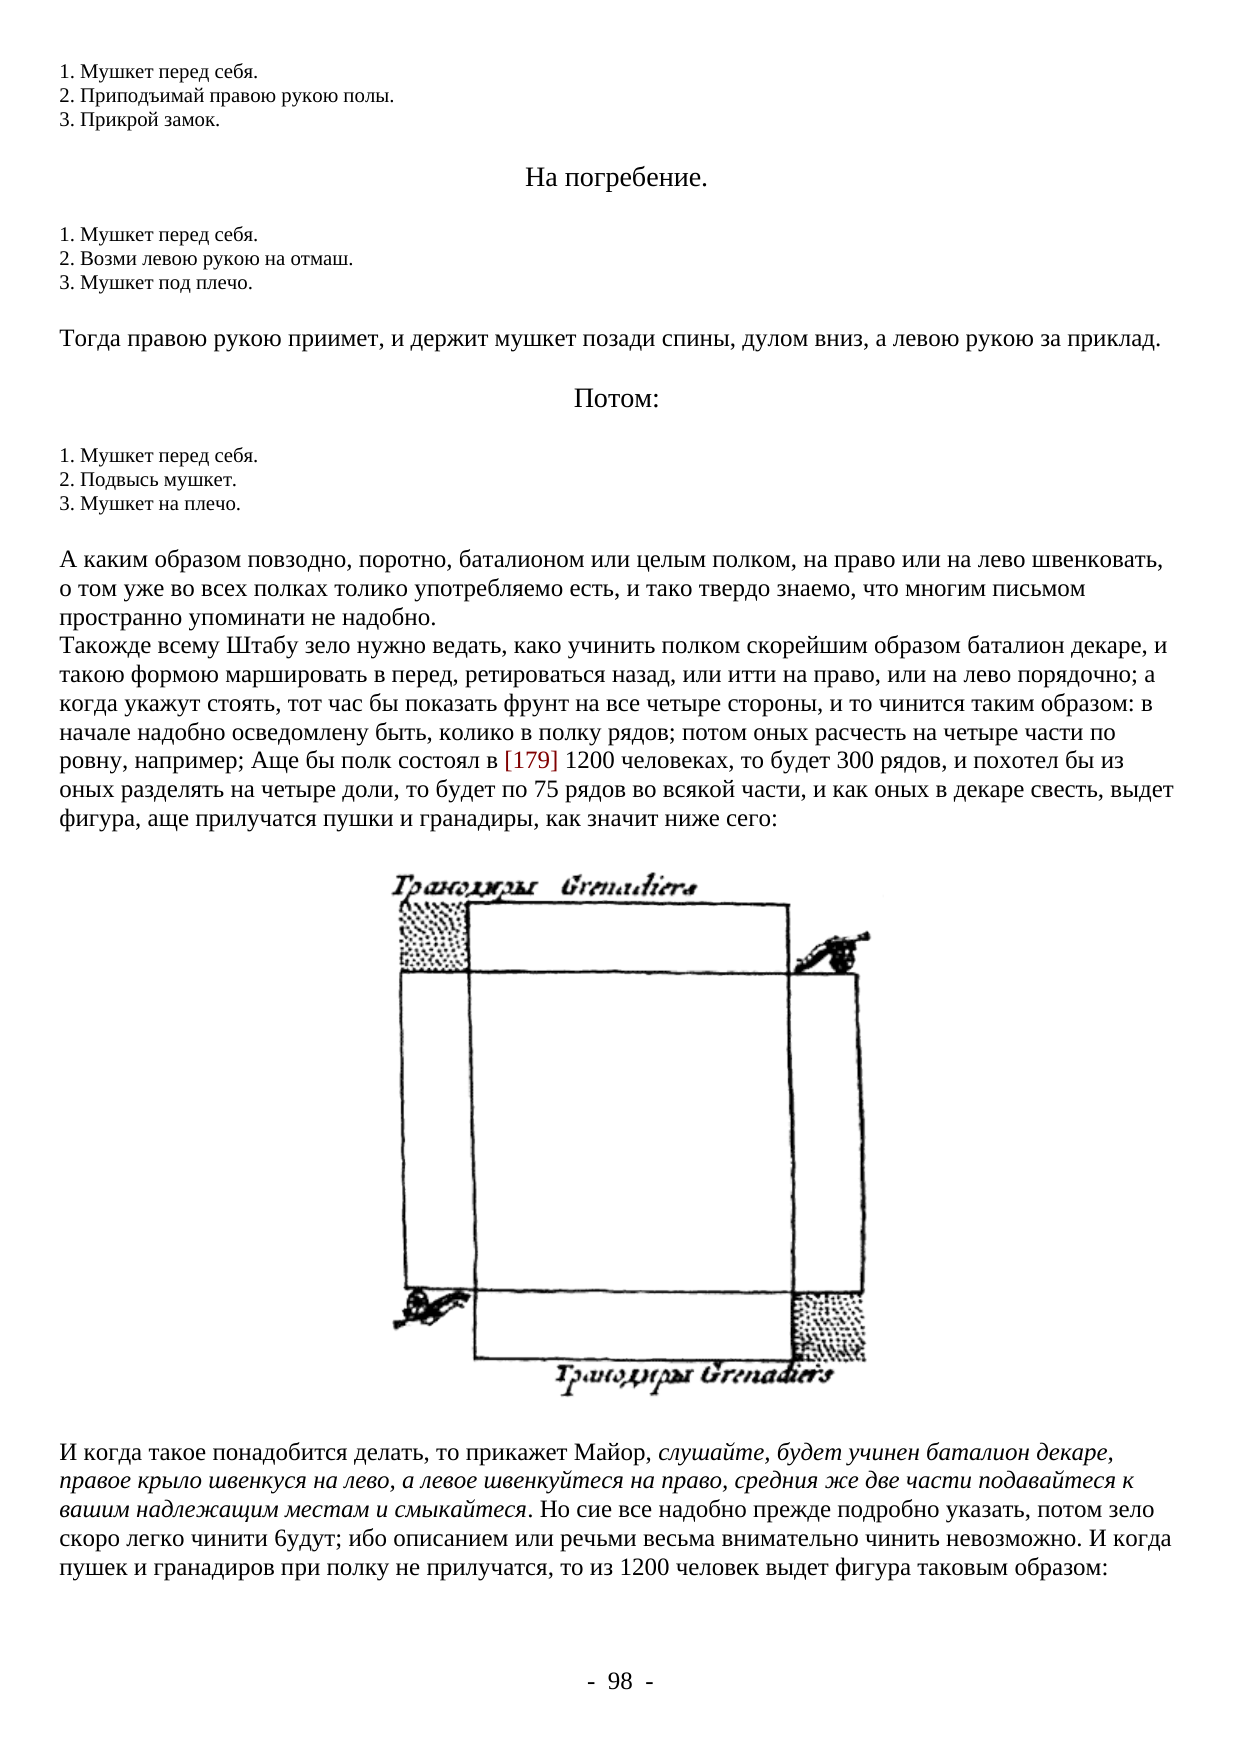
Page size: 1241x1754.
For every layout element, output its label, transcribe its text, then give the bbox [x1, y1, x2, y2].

text 1. Мушкет перед себя. 2. Возми левою рукою на отмаш. 3. Мушкет под плечо. [59, 222, 1181, 294]
picture [348, 862, 892, 1407]
text А каким образом повзодно, поротно, баталионом или целым полком, на право или на лево швенковать, о том уже во всех полках толико употребляемо есть, и тако твердо знаемо, что многим письмом пространно упоминати не надобно. Такожде всему Штабу зело нужно ведать, како учинить полком скорейшим образом баталион декаре, и такою формою маршировать в перед, ретироваться назад, или итти на право, или на лево порядочно; а когда укажут стоять, тот час бы показать фрунт на все четыре стороны, и то чинится таким образом: в начале надобно осведомлену быть, колико в полку рядов; потом оных расчесть на четыре части по ровну, например; Аще бы полк состоял в [179] 1200 человеках, то будет 300 рядов, и похотел бы из оных разделять на четыре доли, то будет по 75 рядов во всякой части, и как оных в декаре свесть, выдет фигура, аще прилучатся пушки и гранадиры, как значит ниже сего: [59, 544, 1181, 832]
text Тогда правою рукою приимет, и держит мушкет позади спины, дулом вниз, а левою рукою за приклад. [59, 323, 1181, 352]
text 1. Мушкет перед себя. 2. Подвысь мушкет. 3. Мушкет на плечо. [59, 443, 1181, 515]
text На погребение. [59, 160, 1181, 193]
text И когда такое понадобится делать, то прикажет Майор, слушайте, будет учинен баталион декаре, правое крыло швенкуся на лево, а левое швенкуйтеся на право, средния же две части подавайтеся к вашим надлежащим местам и смыкайтеся. Но сие все надобно прежде подробно указать, потом зело скоро легко чинити 6удут; ибо описанием или речьми весьма внимательно чинить невозможно. И когда пушек и гранадиров при полку не прилучатся, то из 1200 человек выдет фигура таковым образом: [59, 1437, 1181, 1581]
text 1. Мушкет перед себя. 2. Приподъимай правою рукою полы. 3. Прикрой замок. [59, 59, 1181, 131]
text Потом: [59, 381, 1181, 414]
